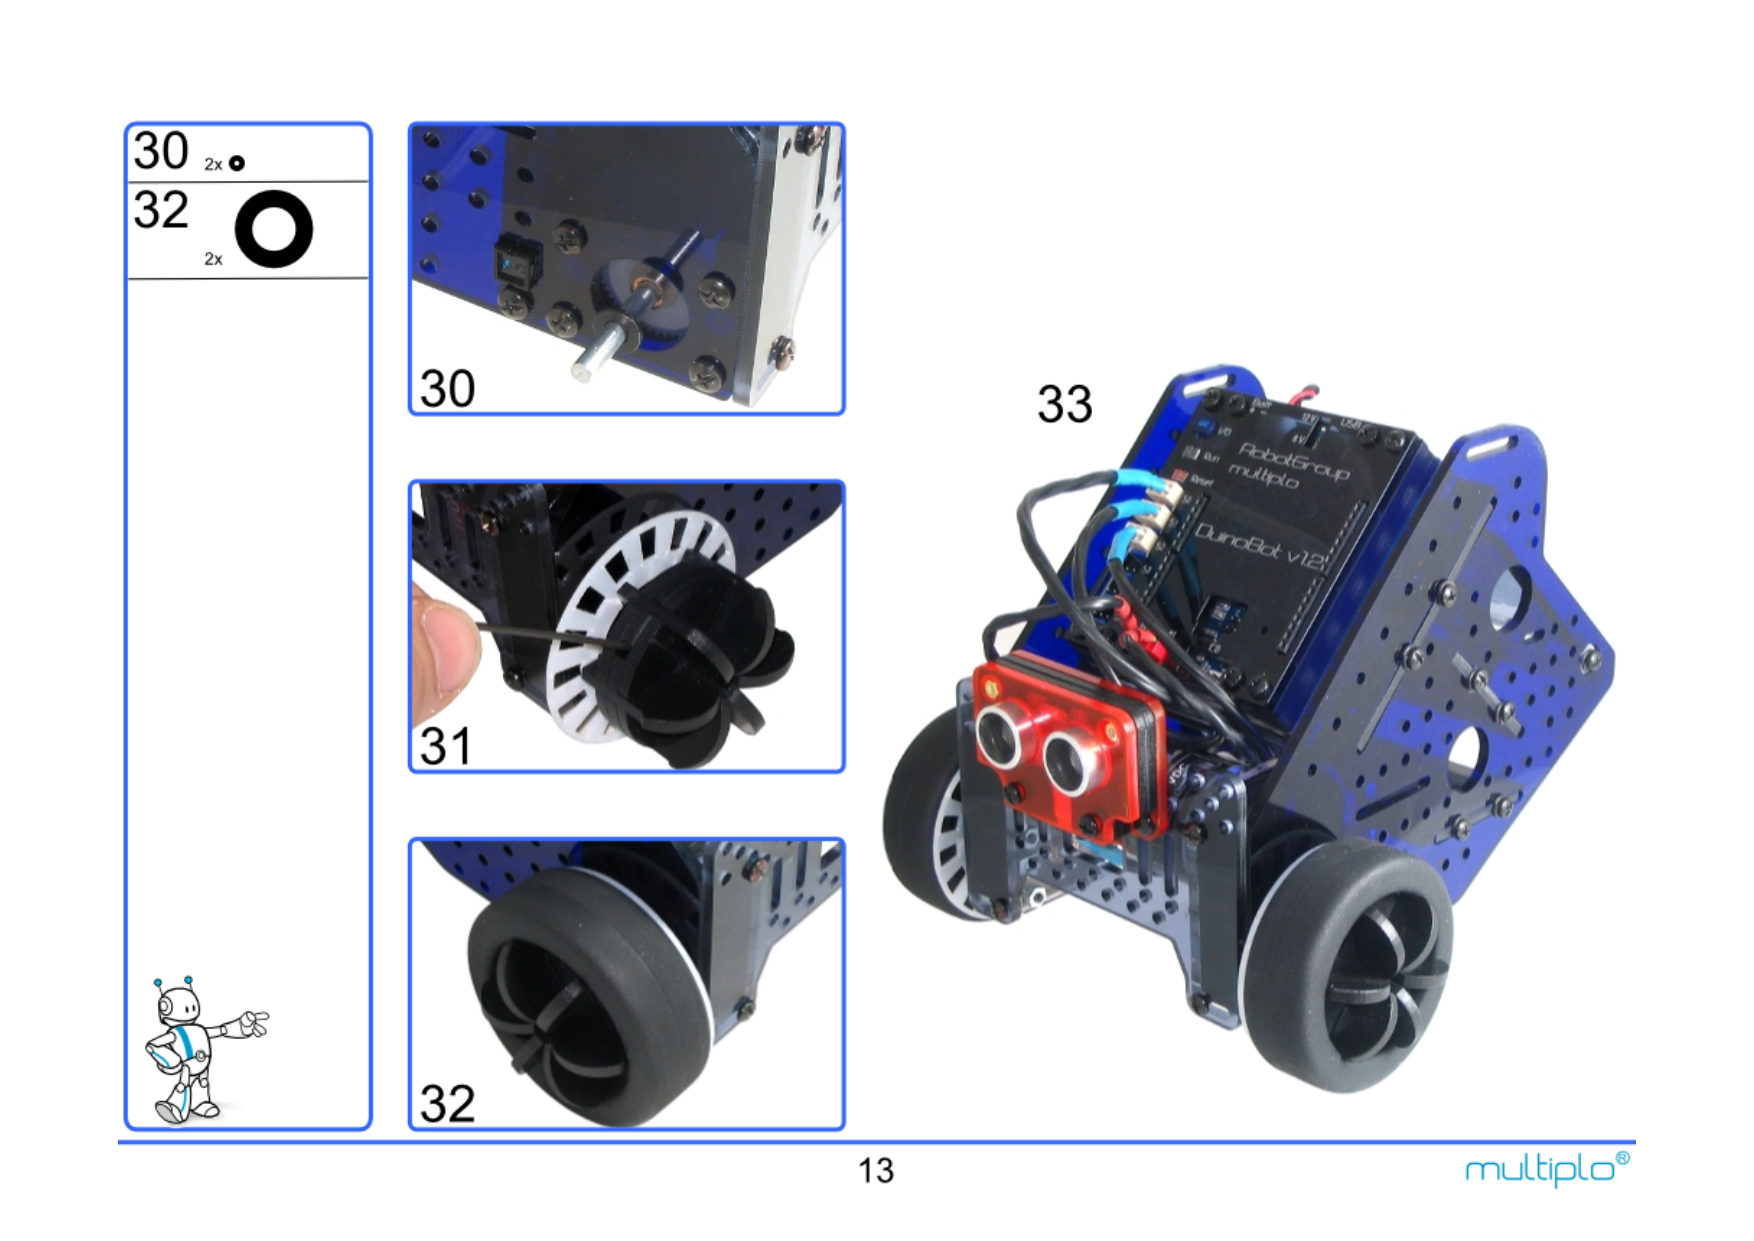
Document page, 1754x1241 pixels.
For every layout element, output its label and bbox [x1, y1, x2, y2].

picture [118, 118, 1636, 1192]
